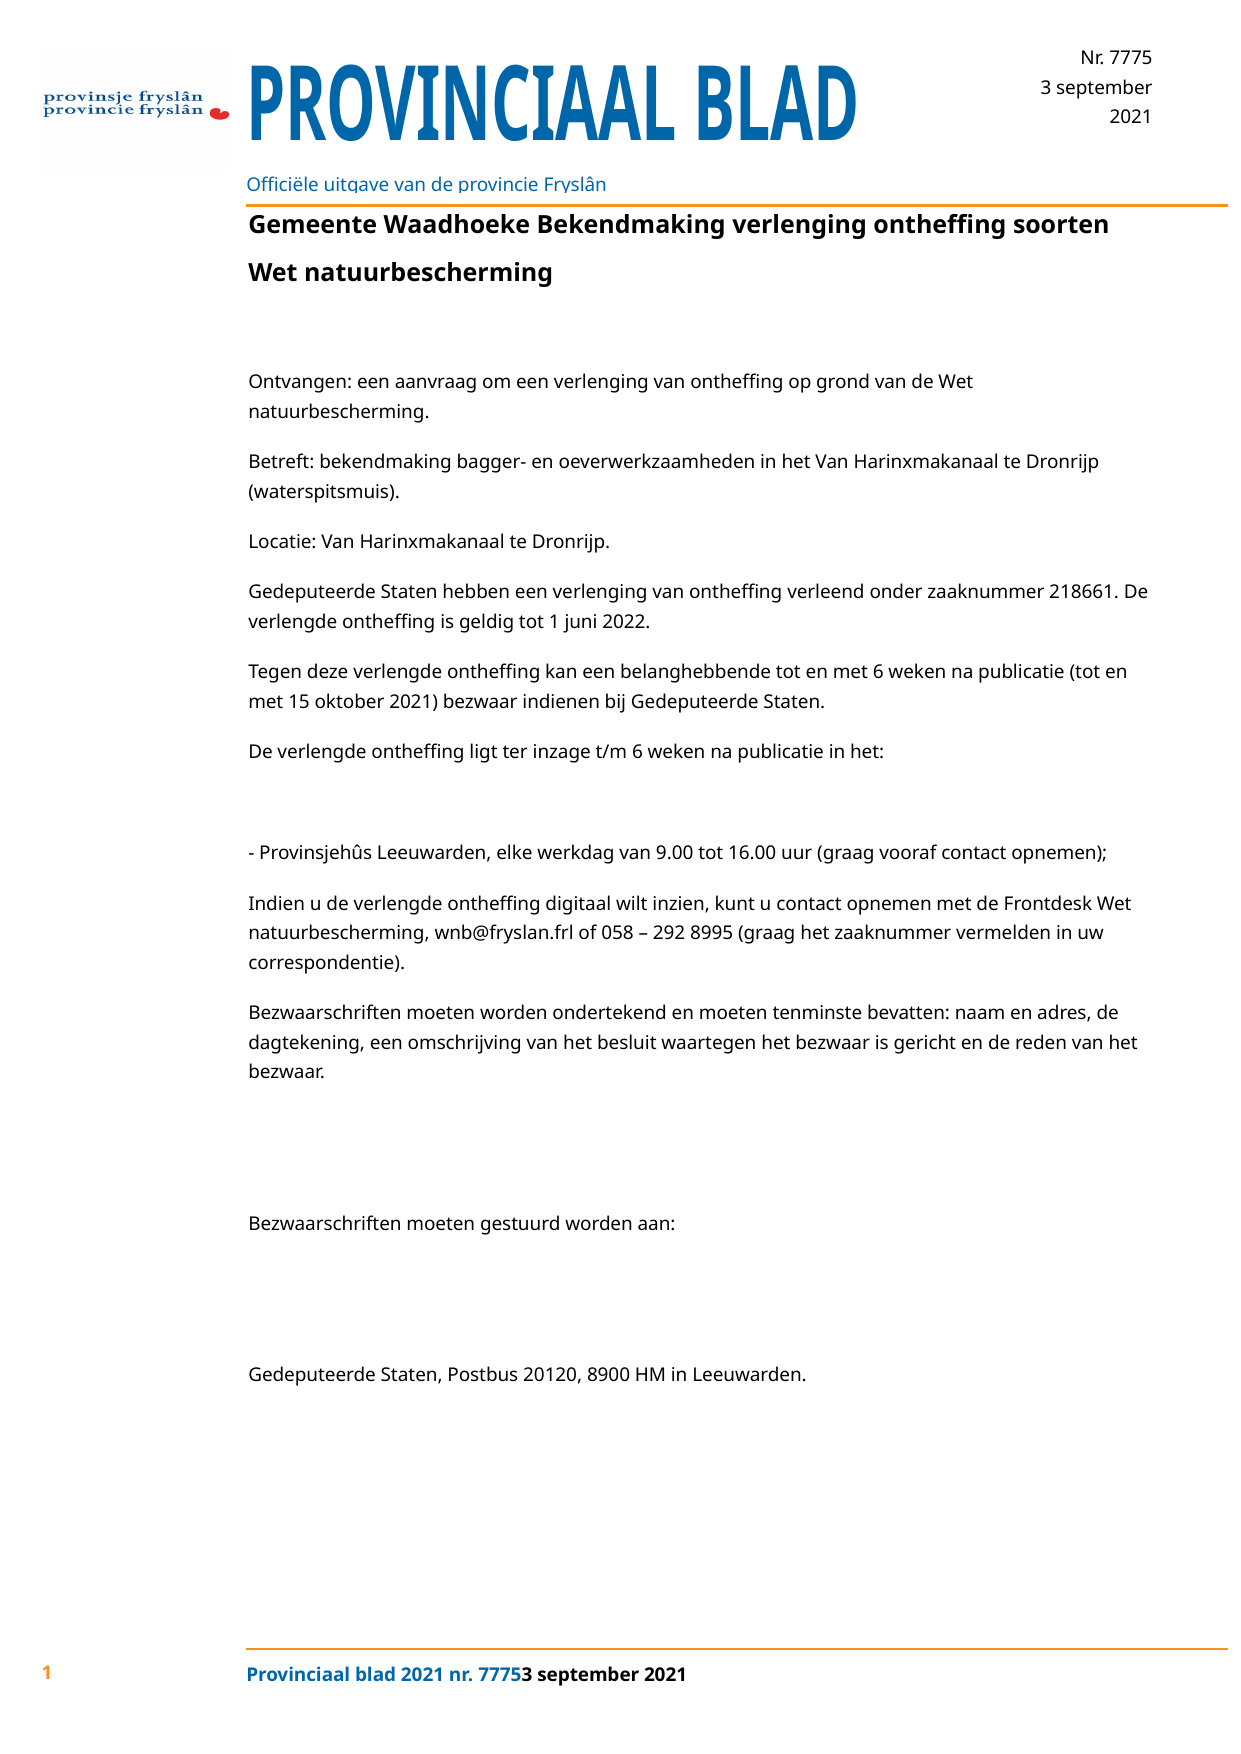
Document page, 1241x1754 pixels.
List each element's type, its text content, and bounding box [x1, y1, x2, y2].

text Bezwaarschriften moeten worden ondertekend en moeten tenminste bevatten: naam en adres, de dagtekening, een omschrijving van het besluit waartegen het bezwaar is gericht en de reden van het bezwaar. [248, 999, 1152, 1084]
text Betreft: bekendmaking bagger- en oeverwerkzaamheden in het Van Harinxmakanaal te Dronrijp (waterspitsmuis). [248, 448, 1152, 504]
text Tegen deze verlengde ontheffing kan een belanghebbende tot en met 6 weken na publicatie (tot en met 15 oktober 2021) bezwaar indienen bij Gedeputeerde Staten. [248, 659, 1152, 714]
picture [41, 47, 231, 172]
text Ontvangen: een aanvraag om een verlenging van ontheffing op grond van de Wet natuurbescherming. [248, 368, 1152, 424]
text - Provinsjehûs Leeuwarden, elke werkdag van 9.00 tot 16.00 uur (graag vooraf contact opnemen); [248, 839, 1152, 865]
text Gedeputeerde Staten, Postbus 20120, 8900 HM in Leeuwarden. [248, 1361, 1152, 1387]
text Indien u de verlengde ontheffing digitaal wilt inzien, kunt u contact opnemen met de Frontdesk Wet natuurbescherming, wnb@fryslan.frl of 058 – 292 8995 (graag het zaaknummer vermelden in uw correspondentie). [248, 890, 1152, 975]
text Bezwaarschriften moeten gestuurd worden aan: [248, 1210, 1152, 1236]
text De verlengde ontheffing ligt ter inzage t/m 6 weken na publicatie in het: [248, 739, 1152, 764]
text Gedeputeerde Staten hebben een verlenging van ontheffing verleend onder zaaknummer 218661. De verlengde ontheffing is geldig tot 1 juni 2022. [248, 579, 1152, 634]
text Locatie: Van Harinxmakanaal te Dronrijp. [248, 528, 1152, 554]
text Gemeente Waadhoeke Bekendmaking verlenging ontheffing soorten Wet natuurbescherming [248, 207, 1152, 288]
